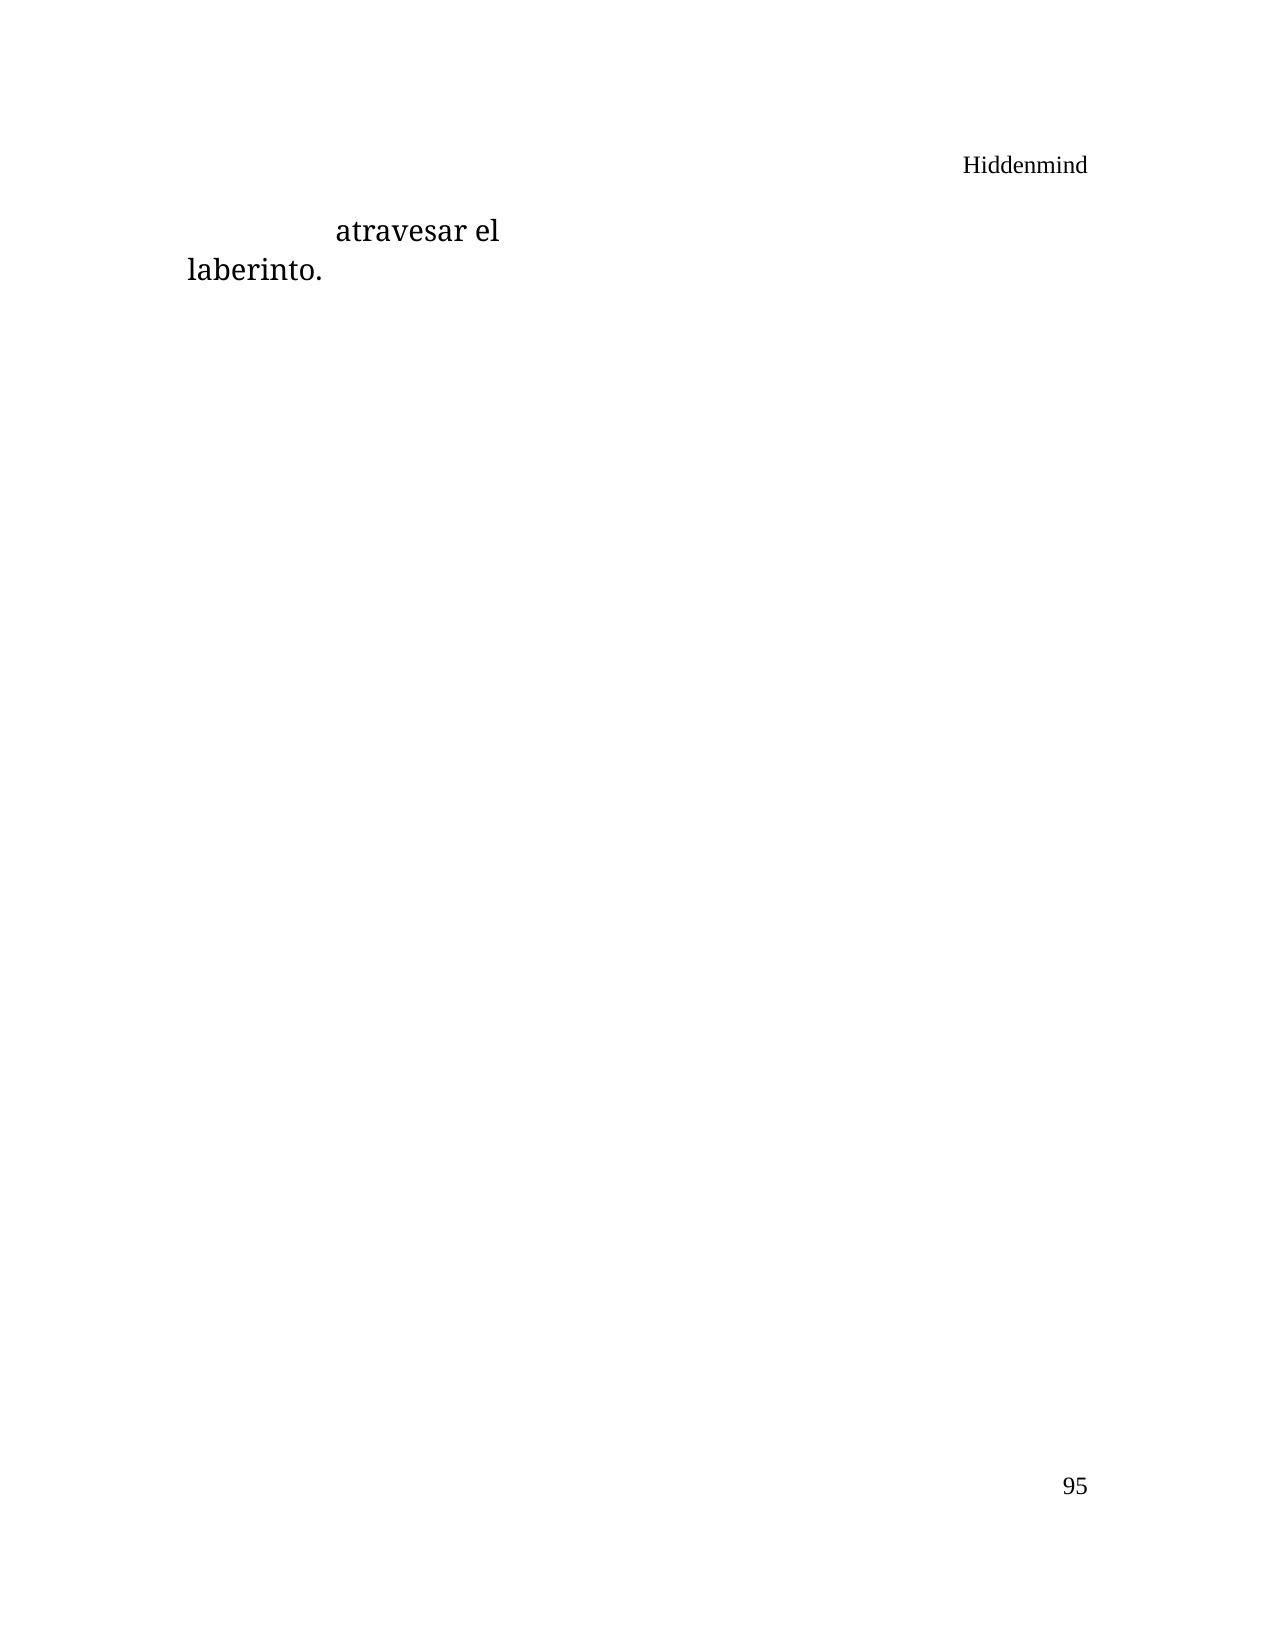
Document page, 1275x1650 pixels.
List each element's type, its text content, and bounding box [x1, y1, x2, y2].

text atravesar el laberinto. [187, 210, 622, 289]
